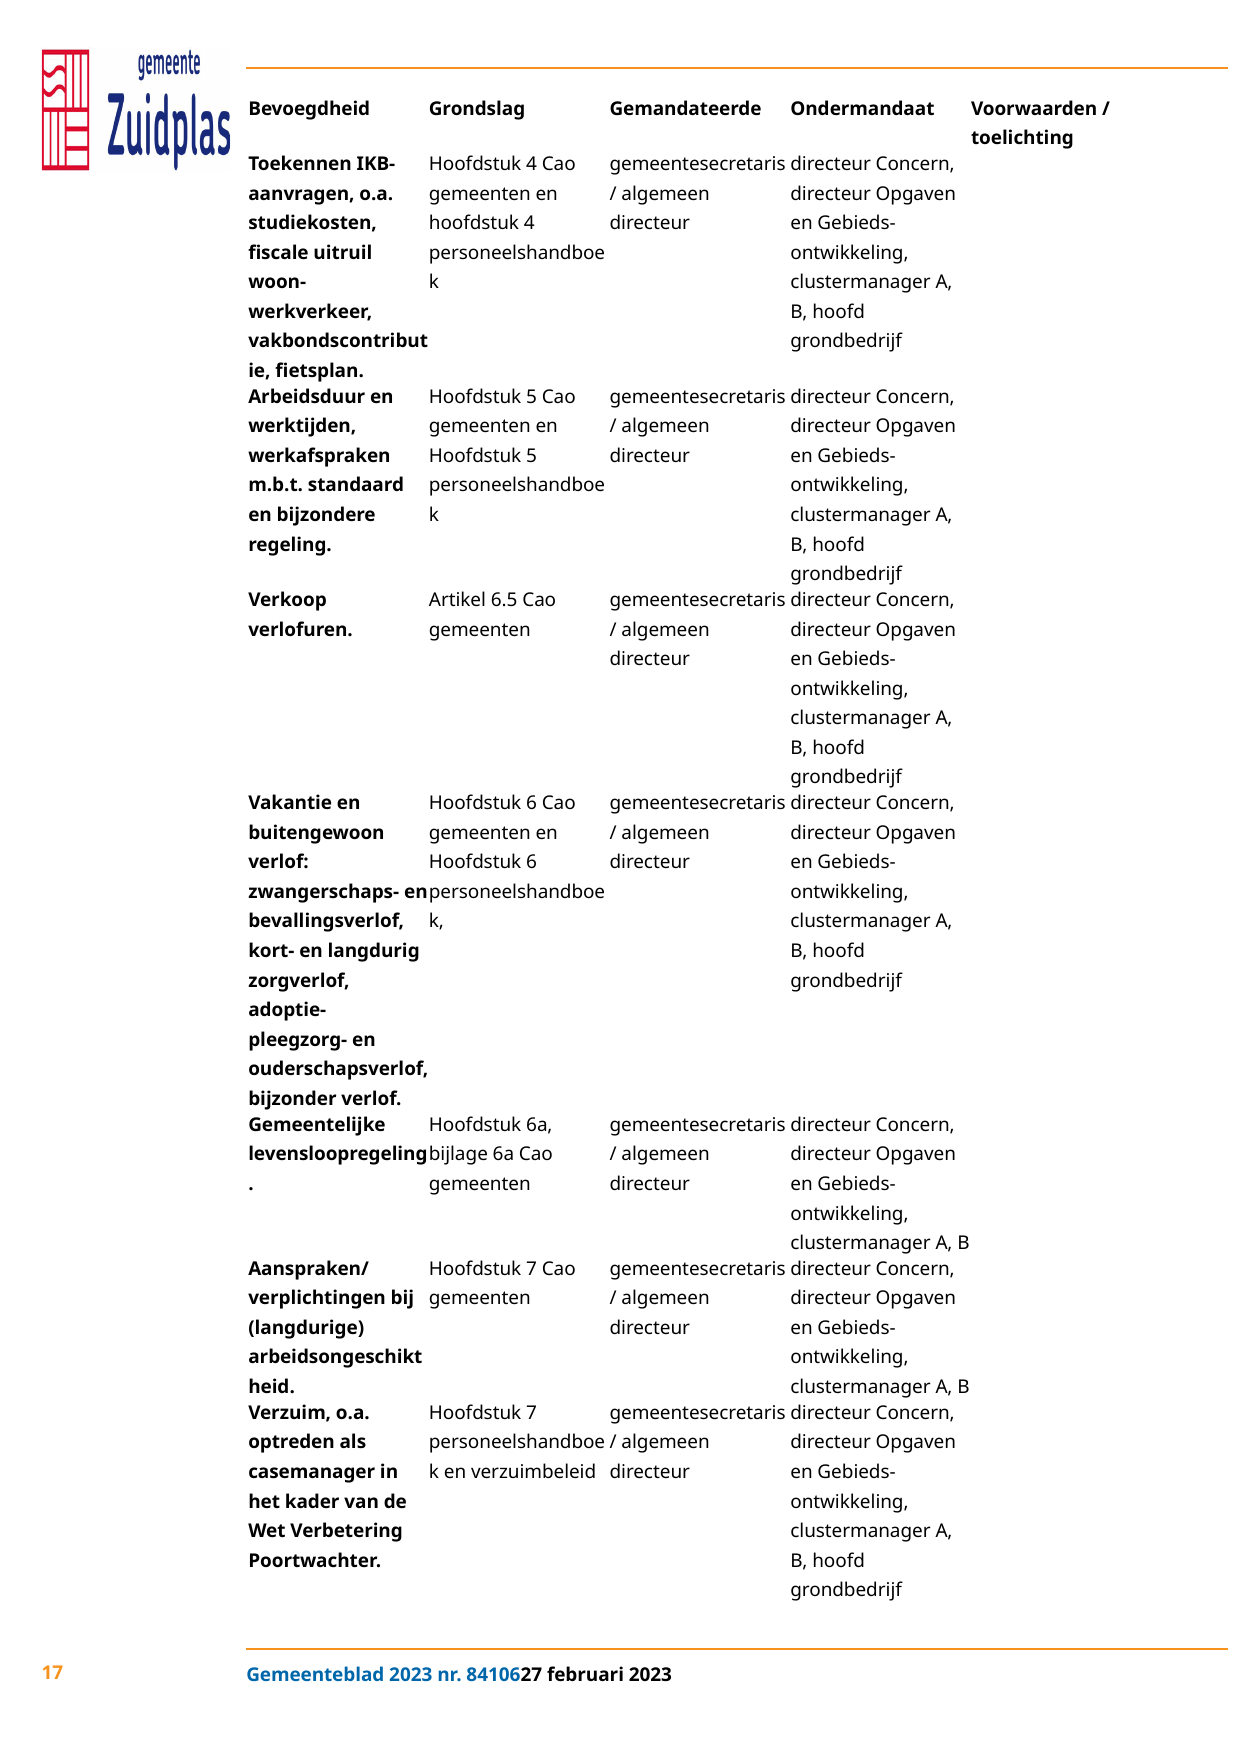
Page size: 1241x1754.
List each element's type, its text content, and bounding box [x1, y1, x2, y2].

table_header Gemandateerde [609, 95, 790, 150]
table_header Ondermandaat [790, 95, 971, 150]
picture [41, 47, 231, 172]
table_cell gemeentesecretaris / algemeen directeur [609, 150, 790, 383]
table_cell Toekennen IKB-aanvragen, o.a. studiekosten, fiscale uitruil woon-werkverkeer, vakbondscontributie, fietsplan. [248, 150, 429, 383]
table_cell directeur Concern, directeur Opgaven en Gebieds-ontwikkeling, clustermanager A, B, hoofd grondbedrijf [790, 150, 971, 383]
table_cell [971, 150, 1152, 383]
table_cell Hoofdstuk 4 Cao gemeenten en hoofdstuk 4 personeelshandboek [429, 150, 609, 383]
table_cell directeur Concern, directeur Opgaven en Gebieds-ontwikkeling, clustermanager A, B, hoofd grondbedrijf [790, 1399, 971, 1602]
table_cell Aanspraken/verplichtingen bij (langdurige) arbeidsongeschiktheid. [248, 1255, 429, 1399]
table_cell Verkoop verlofuren. [248, 586, 429, 789]
table_cell gemeentesecretaris / algemeen directeur [609, 1399, 790, 1602]
table_cell directeur Concern, directeur Opgaven en Gebieds-ontwikkeling, clustermanager A, B, hoofd grondbedrijf [790, 383, 971, 586]
table_cell Hoofdstuk 7 personeelshandboek en verzuimbeleid [429, 1399, 609, 1602]
table_cell gemeentesecretaris / algemeen directeur [609, 1111, 790, 1255]
table_cell Hoofdstuk 6a, bijlage 6a Cao gemeenten [429, 1111, 609, 1255]
table_cell Verzuim, o.a. optreden als casemanager in het kader van de Wet Verbetering Poortwachter. [248, 1399, 429, 1602]
table_cell [971, 1255, 1152, 1399]
table_cell directeur Concern, directeur Opgaven en Gebieds-ontwikkeling, clustermanager A, B [790, 1111, 971, 1255]
table_cell Vakantie en buitengewoon verlof: zwangerschaps- en bevallingsverlof, kort- en langdurig zorgverlof, adoptie- pleegzorg- en ouderschapsverlof, bijzonder verlof. [248, 789, 429, 1111]
table_cell Arbeidsduur en werktijden, werkafspraken m.b.t. standaard en bijzondere regeling. [248, 383, 429, 586]
table_cell gemeentesecretaris / algemeen directeur [609, 586, 790, 789]
table_cell Artikel 6.5 Cao gemeenten [429, 586, 609, 789]
table_cell directeur Concern, directeur Opgaven en Gebieds-ontwikkeling, clustermanager A, B, hoofd grondbedrijf [790, 586, 971, 789]
table_cell gemeentesecretaris / algemeen directeur [609, 383, 790, 586]
table_cell Hoofdstuk 5 Cao gemeenten en Hoofdstuk 5 personeelshandboek [429, 383, 609, 586]
table_header Grondslag [429, 95, 609, 150]
table_cell Gemeentelijke levensloopregeling. [248, 1111, 429, 1255]
table_cell [971, 789, 1152, 1111]
table_header Bevoegdheid [248, 95, 429, 150]
table_cell gemeentesecretaris / algemeen directeur [609, 1255, 790, 1399]
table_cell directeur Concern, directeur Opgaven en Gebieds-ontwikkeling, clustermanager A, B, hoofd grondbedrijf [790, 789, 971, 1111]
table_cell [971, 383, 1152, 586]
table_cell directeur Concern, directeur Opgaven en Gebieds-ontwikkeling, clustermanager A, B [790, 1255, 971, 1399]
table_cell [971, 1399, 1152, 1602]
table_cell Hoofdstuk 6 Cao gemeenten en Hoofdstuk 6 personeelshandboek, [429, 789, 609, 1111]
table_header Voorwaarden / toelichting [971, 95, 1152, 150]
table_cell gemeentesecretaris / algemeen directeur [609, 789, 790, 1111]
table_cell [971, 586, 1152, 789]
table_cell [971, 1111, 1152, 1255]
table_cell Hoofdstuk 7 Cao gemeenten [429, 1255, 609, 1399]
